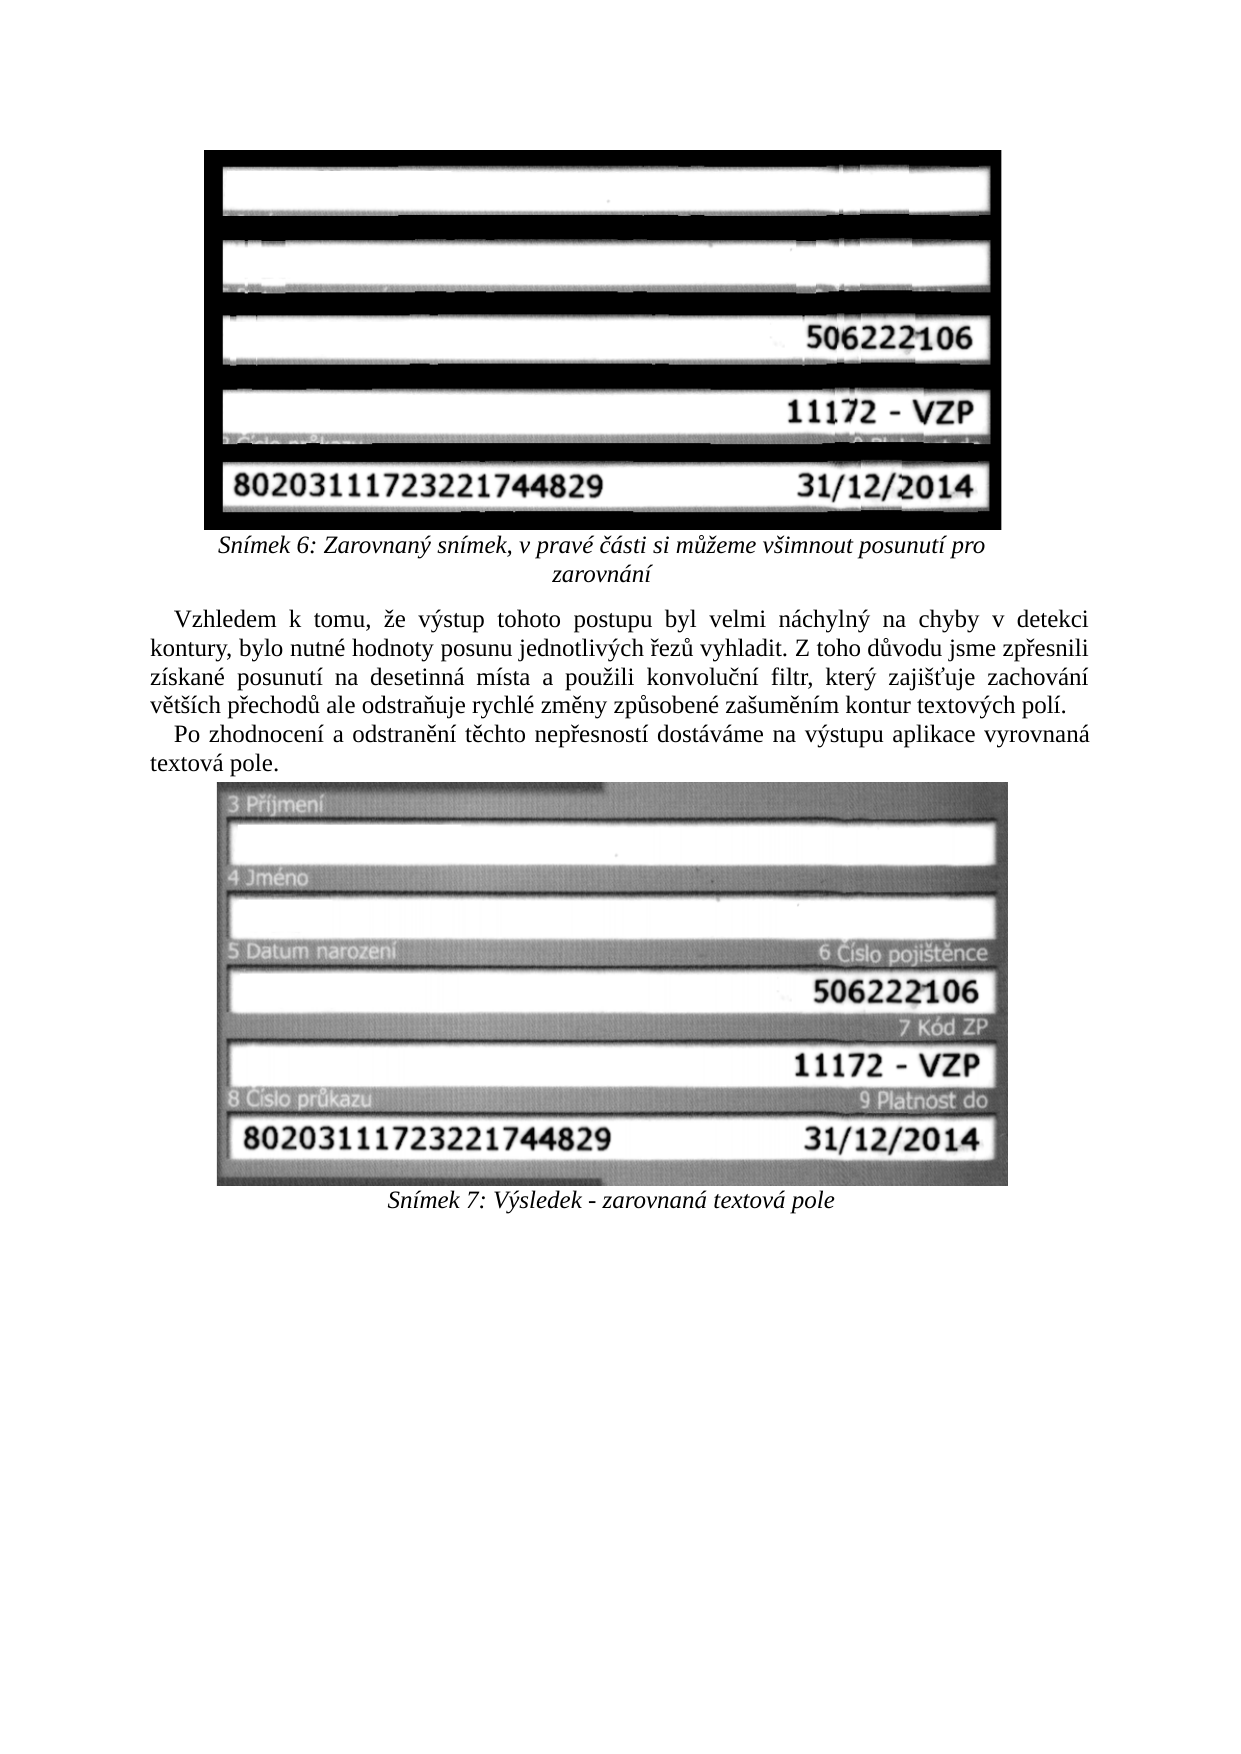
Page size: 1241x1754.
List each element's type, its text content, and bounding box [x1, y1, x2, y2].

picture [216, 782, 1008, 1186]
picture [204, 150, 1002, 530]
text Po zhodnocení a odstranění těchto nepřesností dostáváme na výstupu aplikace vyrovnaná textová pole. [150, 719, 1090, 777]
text Snímek 7: Výsledek - zarovnaná textová pole [217, 1186, 1008, 1214]
text Vzhledem k tomu, že výstup tohoto postupu byl velmi náchylný na chyby v detekci kontury, bylo nutné hodnoty posunu jednotlivých řezů vyhladit. Z toho důvodu jsme zpřesnili získané posunutí na desetinná místa a použili konvoluční filtr, který zajišťuje zachování větších přechodů ale odstraňuje rychlé změny způsobené zašuměním kontur textových polí. [150, 530, 1090, 719]
text Snímek 6: Zarovnaný snímek, v pravé části si můžeme všimnout posunutí pro zarovnání [204, 530, 1001, 587]
